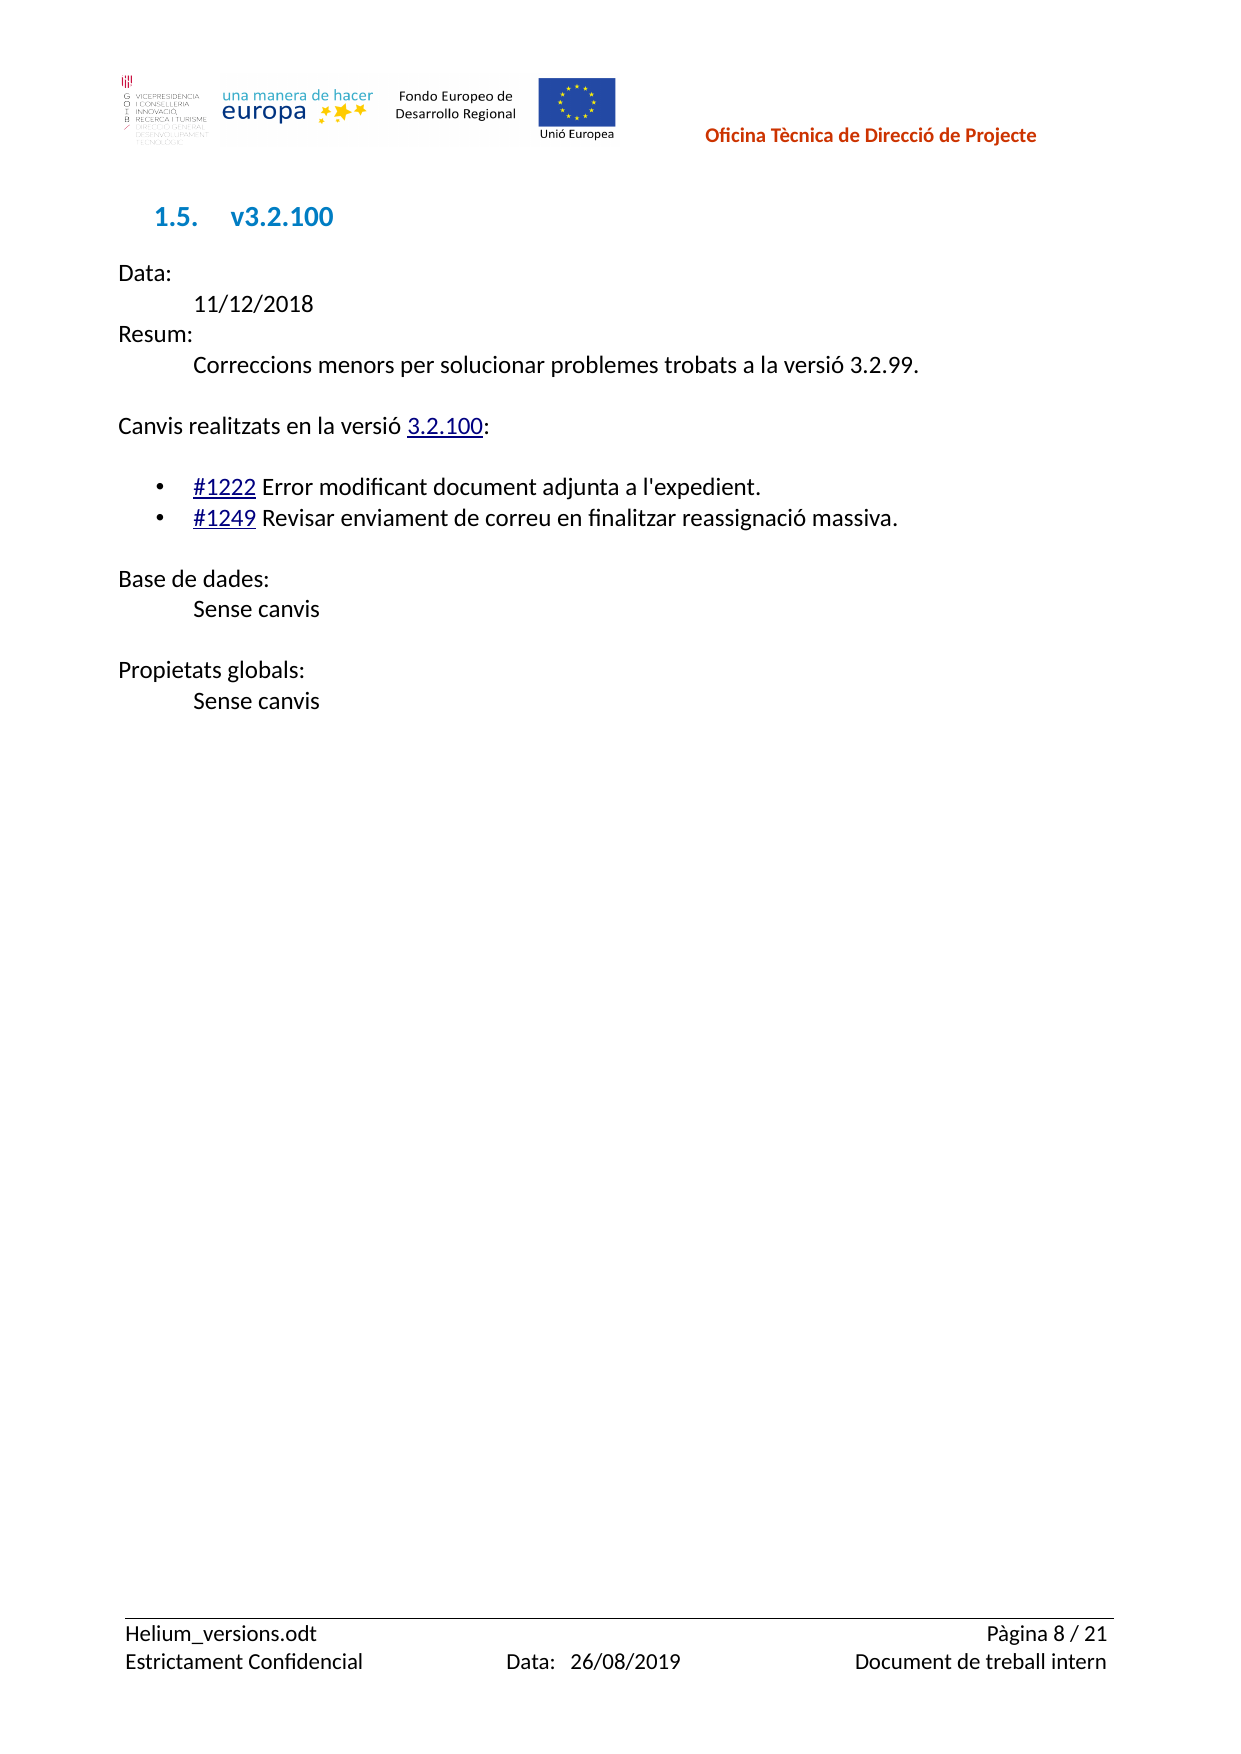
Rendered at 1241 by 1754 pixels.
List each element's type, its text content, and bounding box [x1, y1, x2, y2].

picture [219, 73, 621, 147]
picture [118, 73, 213, 147]
list #1222 Error modificant document adjunta a l'expedient. [156, 471, 1122, 502]
text Correccions menors per solucionar problemes trobats a la versió 3.2.99. [118, 349, 1122, 380]
text Canvis realitzats en la versió 3.2.100: [118, 410, 1122, 441]
text Sense canvis [118, 593, 1122, 624]
list #1249 Revisar enviament de correu en finalitzar reassignació massiva. [156, 502, 1122, 532]
text 11/12/2018 [118, 288, 1122, 319]
text Propietats globals: [118, 654, 1122, 685]
text Sense canvis [118, 685, 1122, 715]
subtitle v3.2.100 [153, 198, 1122, 234]
text Data: [118, 258, 1122, 288]
text Base de dades: [118, 563, 1122, 593]
text Resum: [118, 319, 1122, 349]
